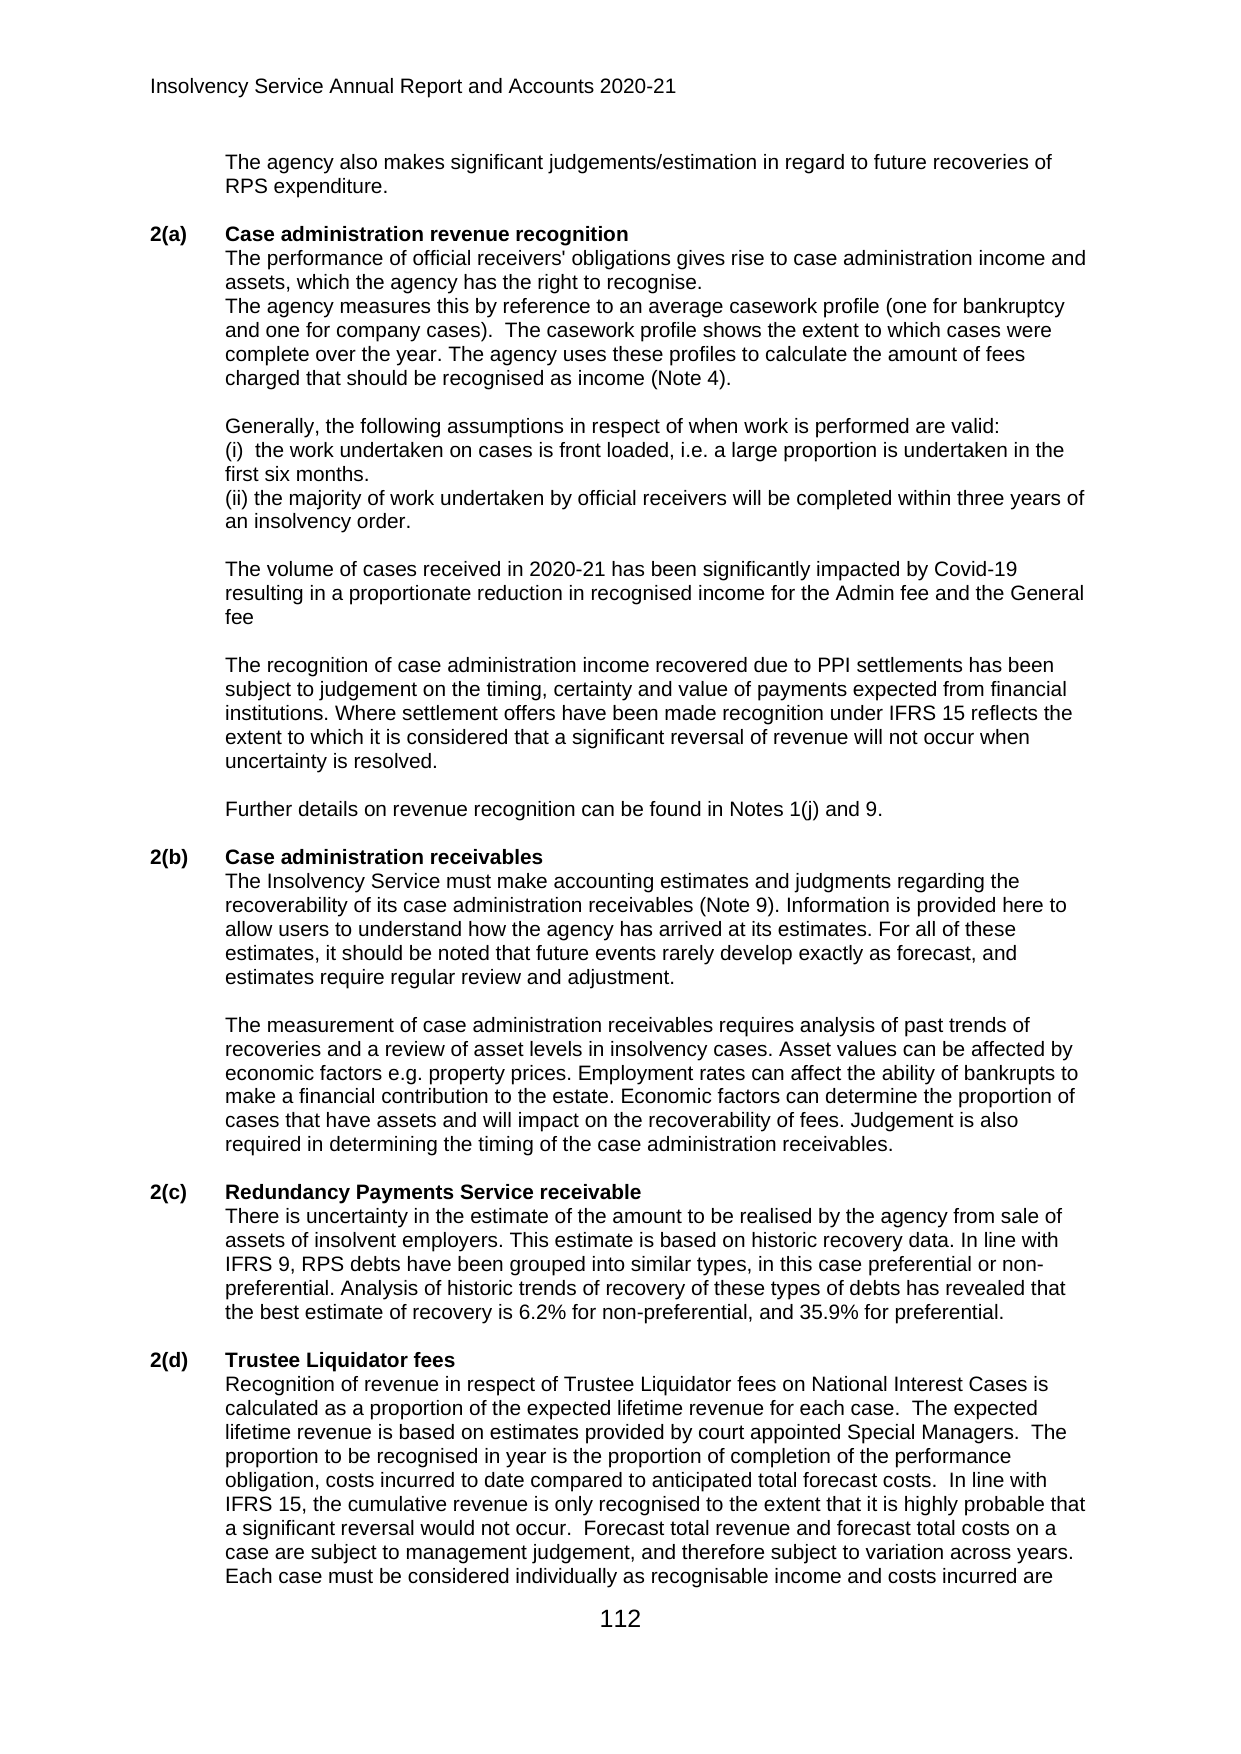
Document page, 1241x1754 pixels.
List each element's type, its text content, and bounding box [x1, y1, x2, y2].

text The agency measures this by reference to an average casework profile (one for bankruptcy and one for company cases). The casework profile shows the extent to which cases were complete over the year. The agency uses these profiles to calculate the amount of fees charged that should be recognised as income (Note 4). [225, 294, 1090, 389]
text Recognition of revenue in respect of Trustee Liquidator fees on National Interest Cases is calculated as a proportion of the expected lifetime revenue for each case. The expected lifetime revenue is based on estimates provided by court appointed Special Managers. The proportion to be recognised in year is the proportion of completion of the performance obligation, costs incurred to date compared to anticipated total forecast costs. In line with IFRS 15, the cumulative revenue is only recognised to the extent that it is highly probable that a significant reversal would not occur. Forecast total revenue and forecast total costs on a case are subject to management judgement, and therefore subject to variation across years. Each case must be considered individually as recognisable income and costs incurred are [225, 1372, 1090, 1587]
text The recognition of case administration income recovered due to PPI settlements has been subject to judgement on the timing, certainty and value of payments expected from financial institutions. Where settlement offers have been made recognition under IFRS 15 reflects the extent to which it is considered that a significant reversal of revenue will not occur when uncertainty is resolved. [225, 653, 1090, 773]
text The measurement of case administration receivables requires analysis of past trends of recoveries and a review of asset levels in insolvency cases. Asset values can be affected by economic factors e.g. property prices. Employment rates can affect the ability of bankrupts to make a financial contribution to the estate. Economic factors can determine the proportion of cases that have assets and will impact on the recoverability of fees. Judgement is also required in determining the timing of the case administration receivables. [225, 1012, 1090, 1156]
text The Insolvency Service must make accounting estimates and judgments regarding the recoverability of its case administration receivables (Note 9). Information is provided here to allow users to understand how the agency has arrived at its estimates. For all of these estimates, it should be noted that future events rarely develop exactly as forecast, and estimates require regular review and adjustment. [225, 869, 1090, 988]
text 2(d) Trustee Liquidator fees [150, 1348, 1090, 1372]
text (i) the work undertaken on cases is front loaded, i.e. a large proportion is undertaken in the first six months. [225, 437, 1090, 485]
text 2(c) Redundancy Payments Service receivable [150, 1180, 1090, 1204]
text There is uncertainty in the estimate of the amount to be realised by the agency from sale of assets of insolvent employers. This estimate is based on historic recovery data. In line with IFRS 9, RPS debts have been grouped into similar types, in this case preferential or non-preferential. Analysis of historic trends of recovery of these types of debts has revealed that the best estimate of recovery is 6.2% for non-preferential, and 35.9% for preferential. [225, 1204, 1090, 1324]
text Generally, the following assumptions in respect of when work is performed are valid: [225, 413, 1090, 437]
text 2(b) Case administration receivables [150, 845, 1090, 869]
text The performance of official receivers' obligations gives rise to case administration income and assets, which the agency has the right to recognise. [225, 246, 1090, 294]
text (ii) the majority of work undertaken by official receivers will be completed within three years of an insolvency order. [225, 485, 1090, 533]
text The agency also makes significant judgements/estimation in regard to future recoveries of RPS expenditure. [225, 150, 1090, 198]
text Further details on revenue recognition can be found in Notes 1(j) and 9. [225, 797, 1090, 821]
text 2(a) Case administration revenue recognition [150, 222, 1090, 246]
text The volume of cases received in 2020-21 has been significantly impacted by Covid-19 resulting in a proportionate reduction in recognised income for the Admin fee and the General fee [225, 557, 1090, 629]
